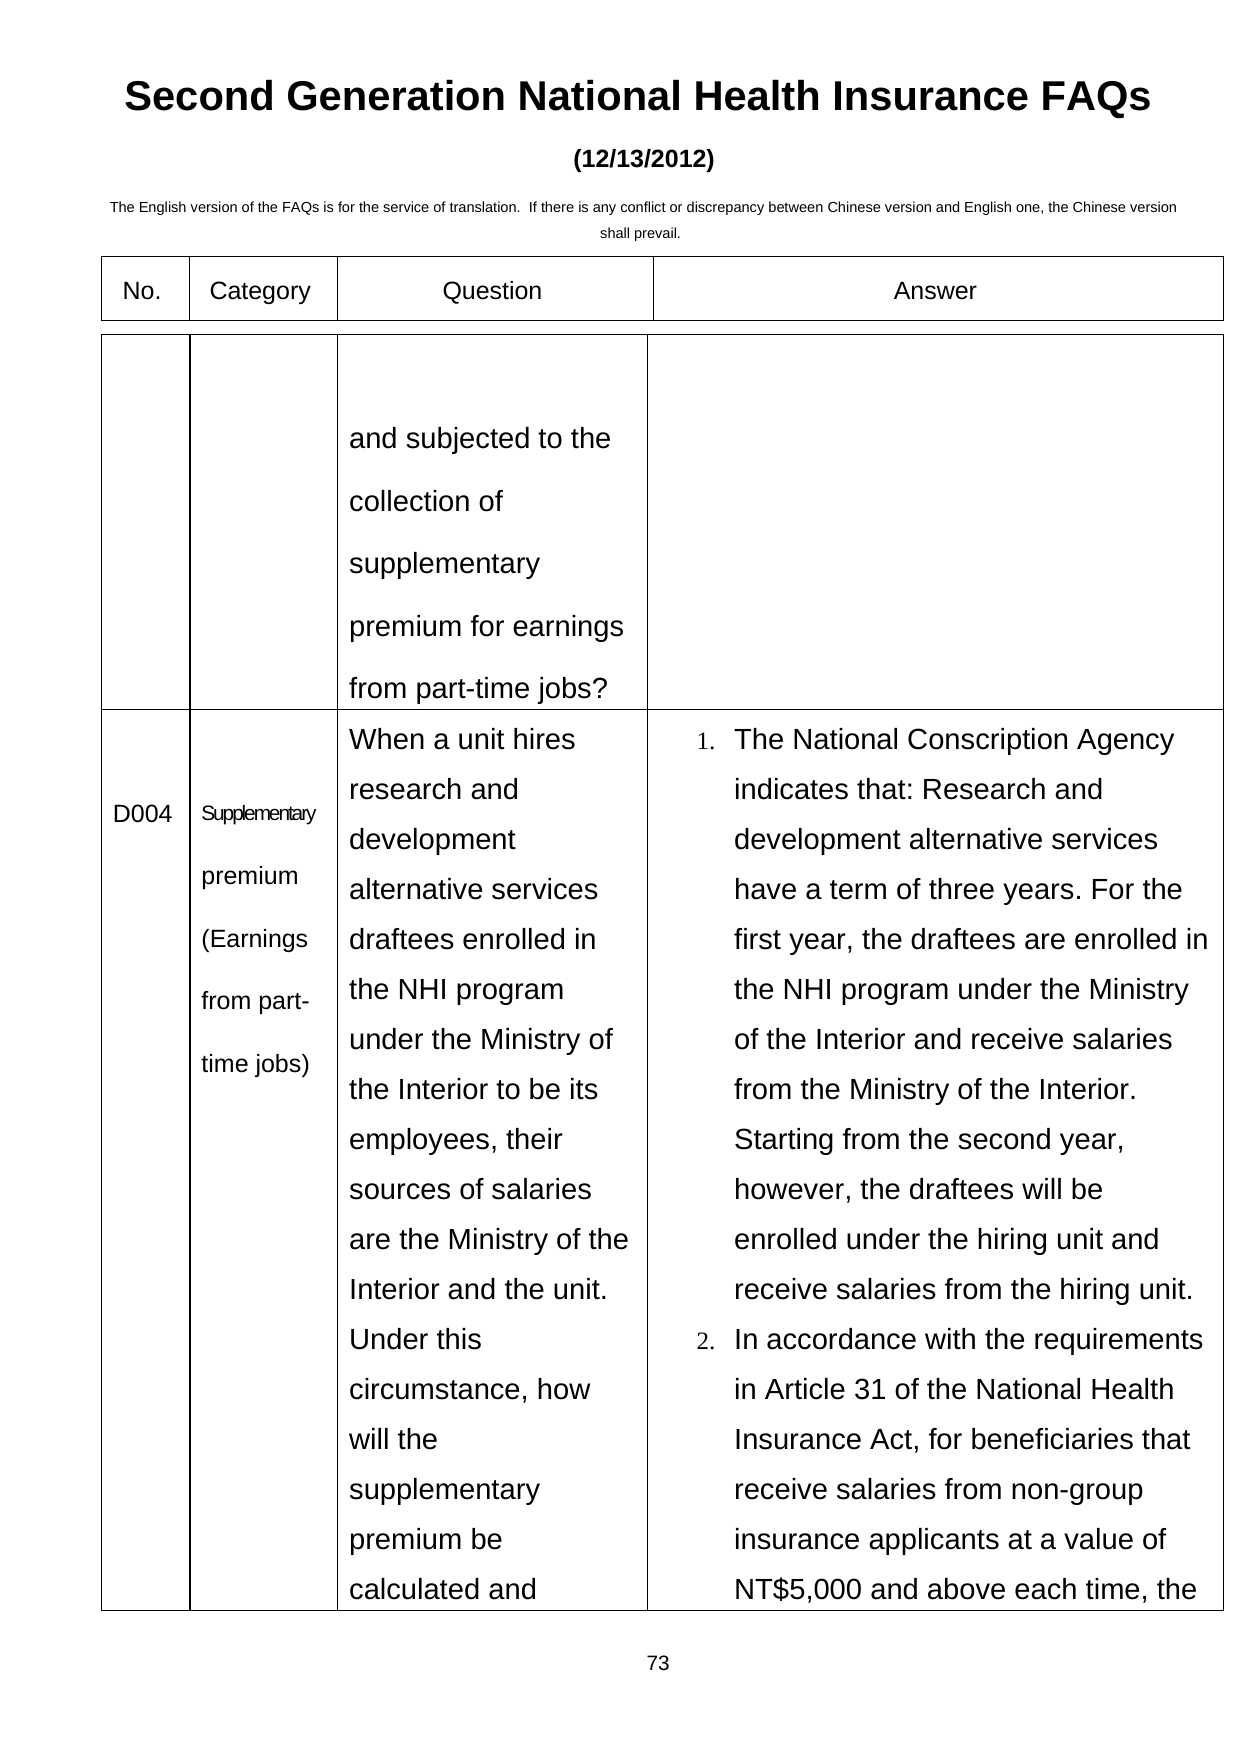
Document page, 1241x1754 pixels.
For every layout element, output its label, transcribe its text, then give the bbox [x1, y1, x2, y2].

table_cell [102, 335, 189, 709]
table_cell [648, 335, 1223, 709]
table_cell [191, 335, 337, 709]
table_cell When a unit hires research and development alternative services draftees enrolled in the NHI program under the Ministry of the Interior to be its employees, their sources of salaries are the Ministry of the Interior and the unit. Under this circumstance, how will the supplementary premium be calculated and [338, 710, 647, 1610]
table_cell The National Conscription Agency indicates that: Research and development alternative services have a term of three years. For the first year, the draftees are enrolled in the NHI program under the Ministry of the Interior and receive salaries from the Ministry of the Interior. Starting from the second year, however, the draftees will be enrolled under the hiring unit and receive salaries from the hiring unit. In accordance with the requirements in Article 31 of the National Health Insurance Act, for beneficiaries that receive salaries from non-group insurance applicants at a value of NT$5,000 and above each time, the [648, 710, 1223, 1610]
table_cell and subjected to the collection of supplementary premium for earnings from part-time jobs? [338, 335, 647, 709]
table_cell Supplementary premium (Earnings from part-time jobs) [191, 710, 337, 1610]
table_cell D004 [102, 710, 189, 1610]
